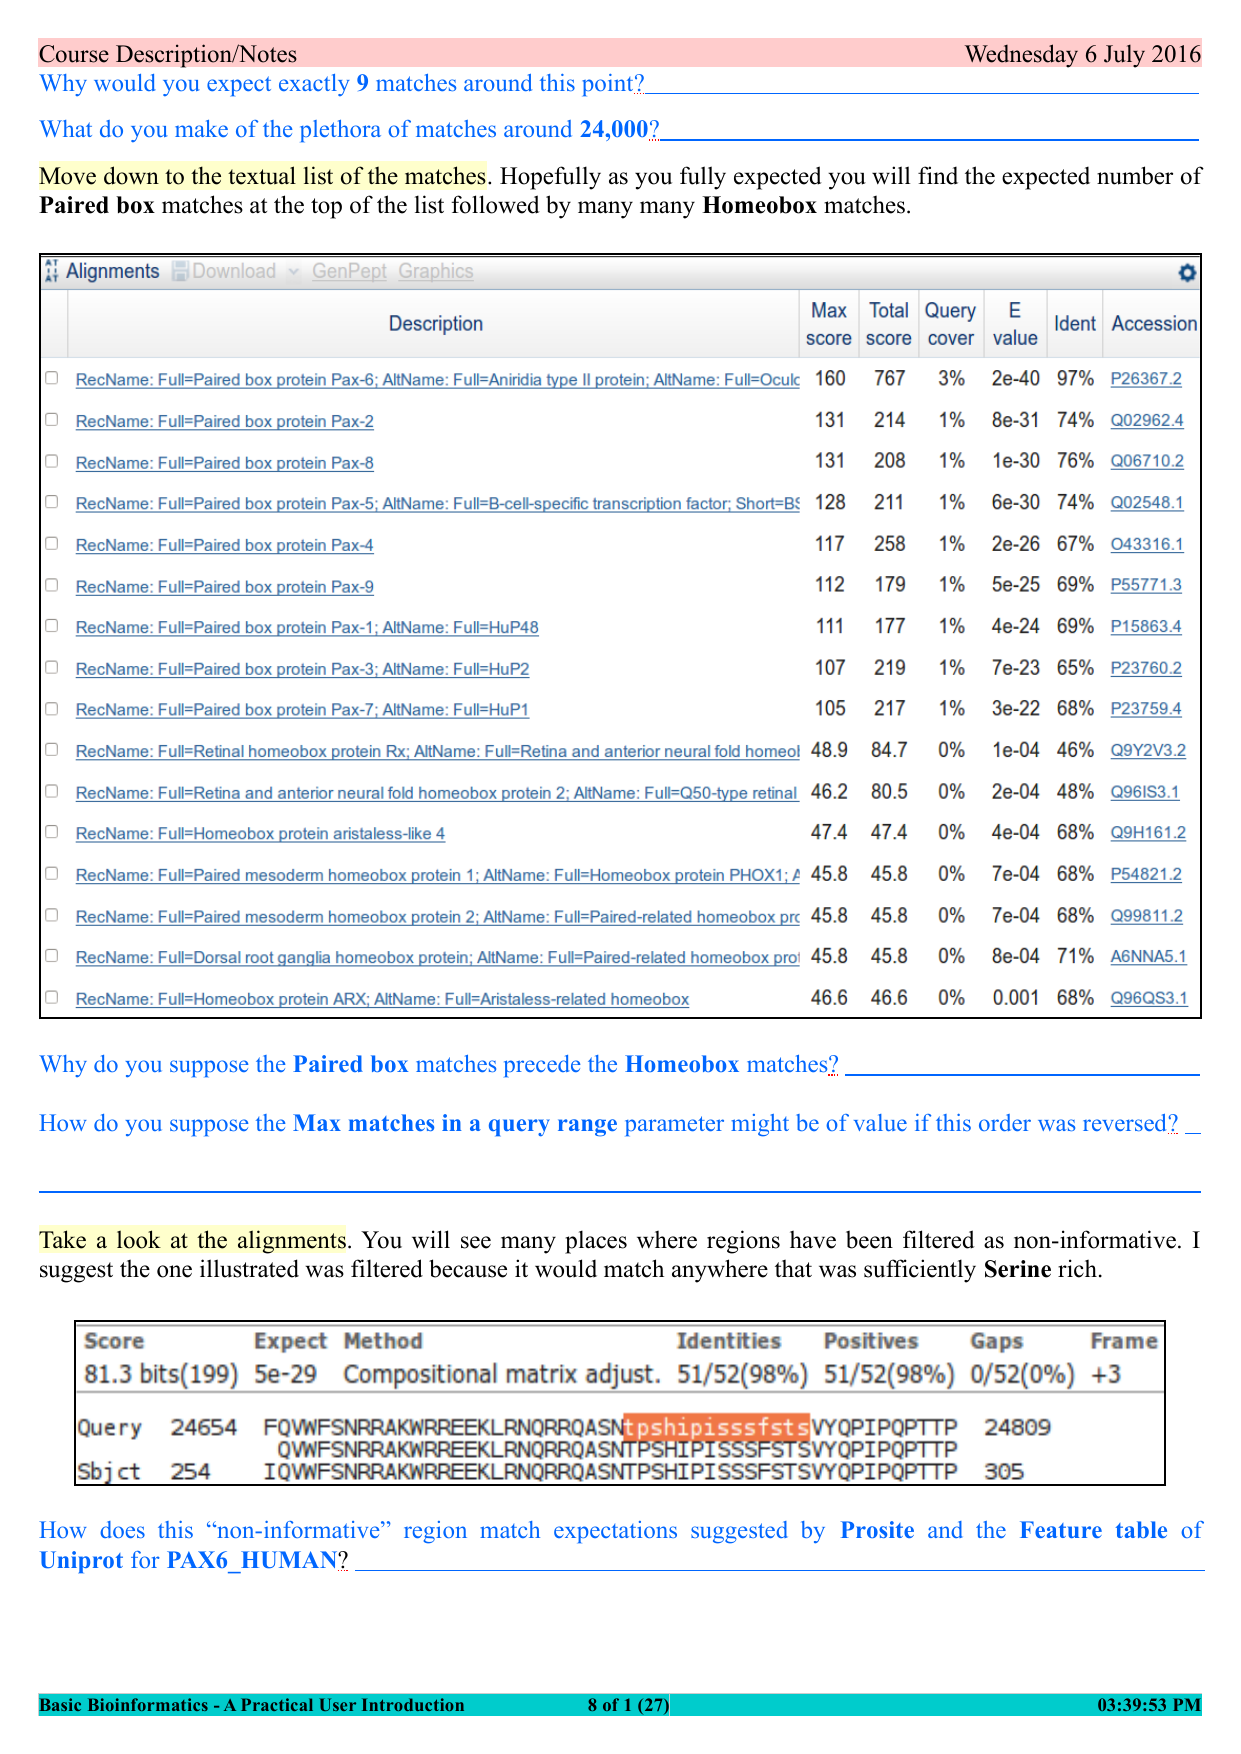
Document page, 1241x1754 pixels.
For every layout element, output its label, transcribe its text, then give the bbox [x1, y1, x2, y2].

text How do you suppose the Max matches in a query range parameter might be of value if this order was reversed? [38, 1107, 1202, 1136]
picture [76, 1322, 1164, 1484]
text [38, 231, 1202, 253]
text What do you make of the plethora of matches around 24,000? [38, 114, 1202, 143]
text Move down to the textual list of the matches. Hopefully as you fully expected you will find the expected number of Paired box matches at the top of the list followed by many many Homeobox matches. [38, 161, 1202, 219]
text How does this “non-informative” region match expectations suggested by Prosite and the Feature table of Uniprot for PAX6_HUMAN? [38, 1312, 1202, 1573]
text Why would you expect exactly 9 matches around this point? [38, 67, 1202, 97]
text Take a look at the alignments. You will see many places where regions have been filtered as non-informative. I suggest the one illustrated was filtered because it would match anywhere that was sufficiently Serine rich. [38, 1224, 1202, 1283]
text Why do you suppose the Paired box matches precede the Homeobox matches? [38, 1019, 1202, 1078]
picture [41, 255, 1200, 1017]
